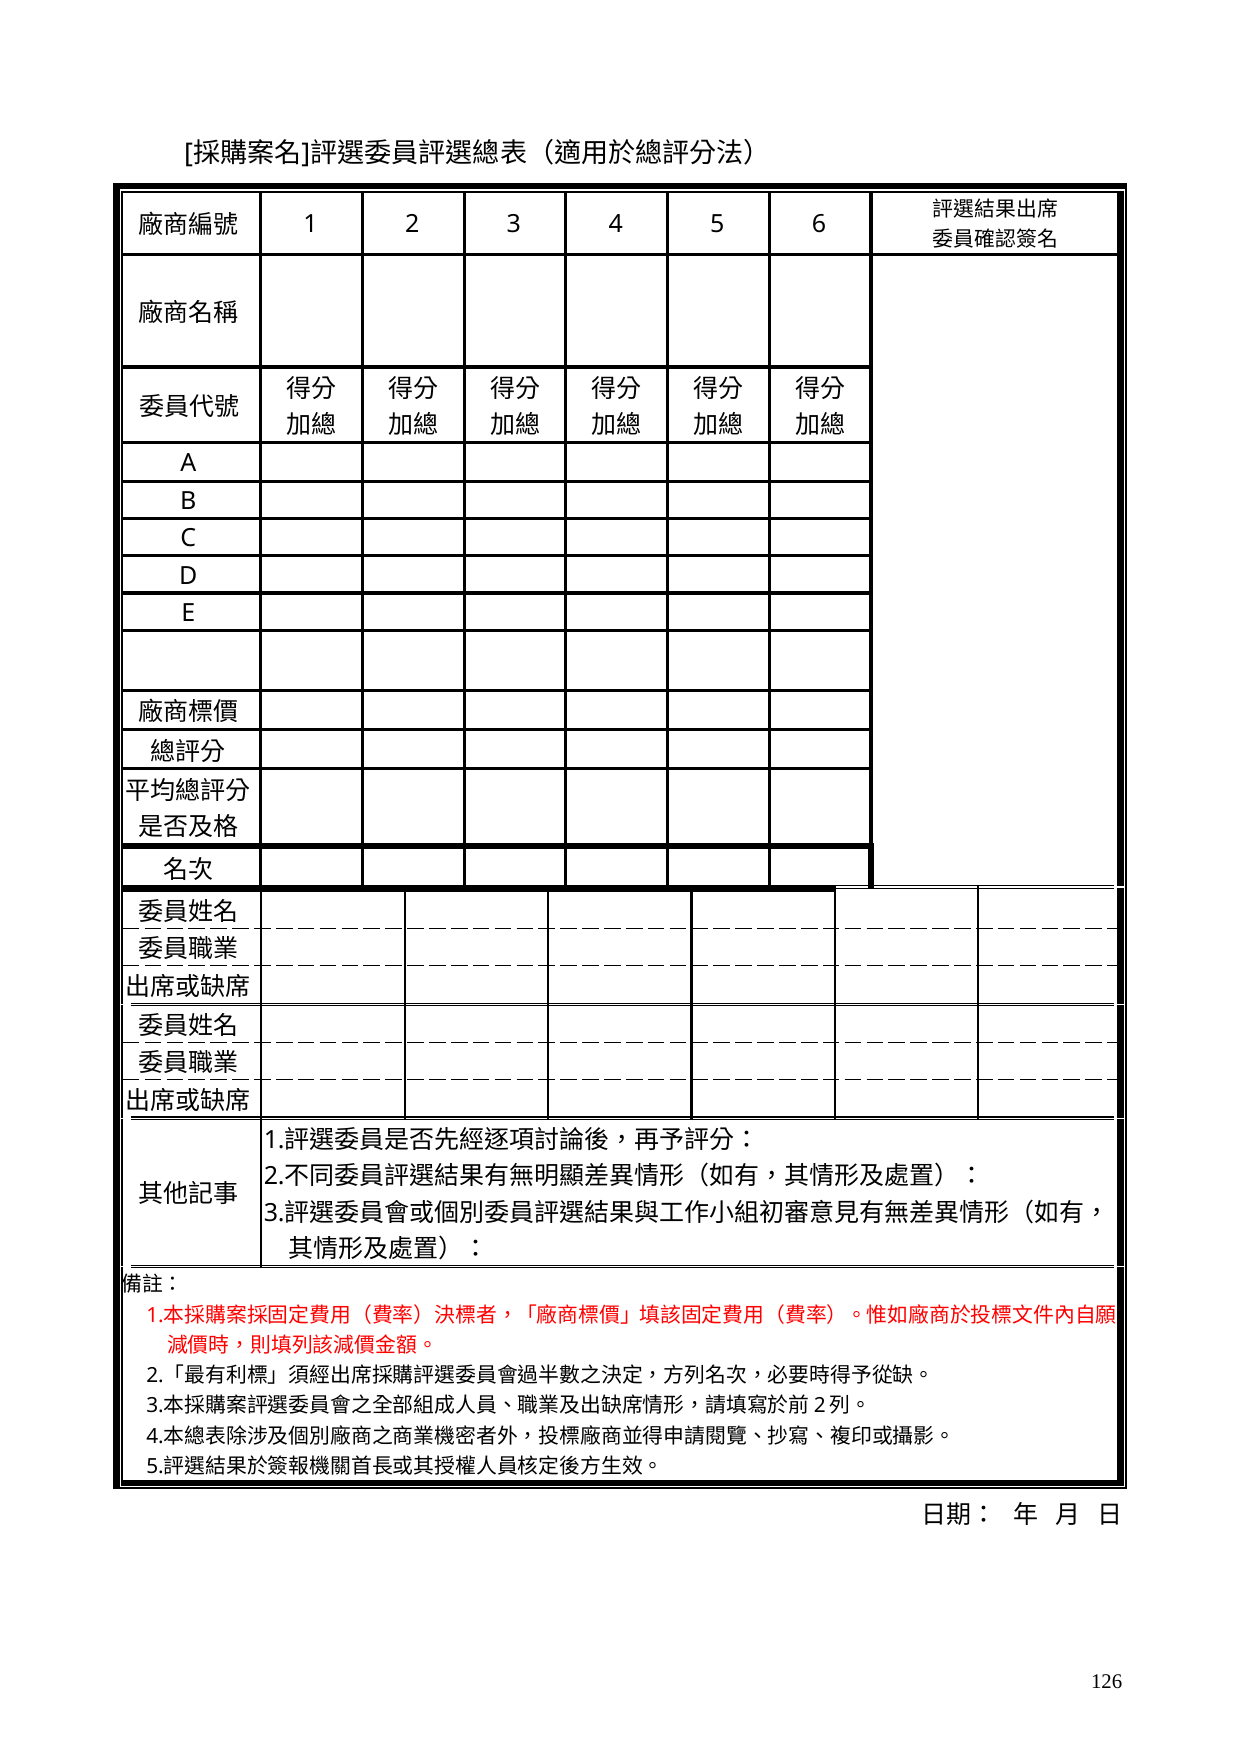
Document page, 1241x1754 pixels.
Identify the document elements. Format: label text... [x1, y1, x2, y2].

table_cell [669, 483, 768, 517]
table_cell [262, 692, 361, 728]
table_header 評選結果出席 委員確認簽名 [873, 193, 1117, 253]
table_cell [669, 595, 768, 628]
table_cell [693, 1042, 834, 1079]
table_cell A [123, 444, 259, 480]
table_cell [364, 849, 463, 885]
table_cell [262, 256, 361, 365]
table_cell [549, 892, 690, 928]
table_cell [567, 595, 666, 628]
table_cell [549, 1006, 690, 1042]
table_cell 委員姓名 [123, 1003, 260, 1042]
table_cell 得分 加總 [466, 369, 564, 441]
table_header 1 [262, 193, 361, 253]
table_cell [466, 692, 564, 728]
table_cell [567, 256, 666, 365]
table_cell B [123, 483, 259, 517]
table_cell D [123, 557, 259, 591]
table_cell [669, 770, 768, 843]
table_cell [669, 256, 768, 365]
table_cell [262, 928, 404, 965]
table_cell 總評分 [123, 731, 259, 767]
table_cell [262, 557, 361, 591]
table_cell [567, 483, 666, 517]
table_cell E [123, 595, 259, 628]
table_cell [406, 892, 547, 928]
table_header 5 [669, 193, 768, 253]
table_cell [771, 849, 868, 885]
table_cell [262, 483, 361, 517]
table_cell 得分 加總 [771, 369, 869, 441]
table_cell [466, 520, 564, 554]
table_cell [262, 849, 361, 885]
table_cell [693, 1006, 834, 1042]
table_cell [771, 632, 869, 688]
table_cell 名次 [123, 849, 259, 885]
table_cell [364, 692, 463, 728]
table_cell [669, 849, 768, 885]
table_cell [364, 557, 463, 591]
table_cell [549, 965, 690, 1002]
table_cell [771, 483, 869, 517]
table_cell [123, 632, 259, 688]
table_cell [836, 1006, 977, 1042]
table_cell C [123, 520, 259, 554]
table_header 2 [364, 193, 463, 253]
table_cell [979, 1042, 1117, 1079]
table_cell [549, 1079, 690, 1116]
table_cell [836, 1079, 977, 1116]
table_cell [873, 256, 1117, 885]
table_cell [406, 965, 547, 1002]
table_cell 平均總評分 是否及格 [123, 770, 259, 843]
table_cell [262, 1079, 404, 1116]
table_cell [669, 444, 768, 480]
table_cell [669, 520, 768, 554]
table_cell [262, 965, 404, 1002]
table_cell [771, 770, 869, 843]
table_cell [771, 520, 869, 554]
table_cell [466, 483, 564, 517]
table_cell 得分 加總 [669, 369, 768, 441]
table_cell [466, 444, 564, 480]
table_cell [466, 595, 564, 628]
table_cell [669, 632, 768, 688]
table_cell [406, 1042, 547, 1079]
table_cell [466, 731, 564, 767]
text 日期： 年 月 日 [118, 1489, 1122, 1533]
table_cell [771, 731, 869, 767]
table_cell 委員職業 [123, 928, 260, 965]
table_cell [836, 1042, 977, 1079]
table_cell 得分 加總 [567, 369, 666, 441]
table_cell [836, 889, 977, 928]
table_cell [406, 1079, 547, 1116]
table_cell [693, 1079, 834, 1116]
table_cell [262, 444, 361, 480]
table_cell [979, 1079, 1117, 1116]
table_cell [364, 520, 463, 554]
table_cell [549, 928, 690, 965]
table_cell [771, 595, 869, 628]
table_cell [549, 1042, 690, 1079]
table_cell [979, 1003, 1122, 1042]
table_cell 得分 加總 [262, 369, 361, 441]
table_cell 出席或缺席 [123, 1079, 260, 1116]
table_header 3 [466, 193, 564, 253]
table_cell [567, 770, 666, 843]
table_cell [836, 965, 977, 1002]
table_cell 得分 加總 [364, 369, 463, 441]
table_cell [567, 444, 666, 480]
table_cell [771, 256, 869, 365]
table_cell [364, 444, 463, 480]
table_cell [466, 849, 564, 885]
table_cell [466, 256, 564, 365]
table_cell 廠商名稱 [123, 256, 259, 365]
table_cell [693, 928, 834, 965]
table_cell [669, 692, 768, 728]
table_cell [669, 557, 768, 591]
table_cell [262, 1006, 404, 1042]
table_cell [669, 731, 768, 767]
table_cell 委員職業 [123, 1042, 260, 1079]
table_cell [466, 632, 564, 688]
table_cell [979, 965, 1117, 1002]
table_cell [771, 444, 869, 480]
table_cell [364, 770, 463, 843]
table_cell [979, 928, 1117, 965]
table_cell [567, 849, 666, 885]
table_cell [364, 595, 463, 628]
table_cell [262, 1042, 404, 1079]
table_header 6 [771, 193, 869, 253]
table_cell [364, 483, 463, 517]
table_cell 委員姓名 [123, 892, 260, 928]
table_cell [693, 892, 834, 928]
table_cell [262, 520, 361, 554]
table_cell [693, 965, 834, 1002]
table_cell [364, 256, 463, 365]
table_cell 其他記事 [123, 1116, 260, 1264]
table_cell [567, 632, 666, 688]
table_cell [262, 770, 361, 843]
table_cell [262, 892, 404, 928]
table_cell [364, 632, 463, 688]
table_cell [466, 557, 564, 591]
table_cell [771, 557, 869, 591]
table_header 廠商編號 [123, 193, 259, 253]
table_cell [262, 632, 361, 688]
table_cell 1.評選委員是否先經逐項討論後，再予評分： 2.不同委員評選結果有無明顯差異情形（如有，其情形及處置）： 3.評選委員會或個別委員評選結果與工作小組初審意見有無差異情形（如有，其情形及處置）： [262, 1116, 1122, 1264]
table_cell [262, 595, 361, 628]
table_cell [567, 557, 666, 591]
table_cell [262, 731, 361, 767]
table_cell [364, 731, 463, 767]
table_cell [836, 928, 977, 965]
table_cell [567, 731, 666, 767]
table_cell [771, 692, 869, 728]
table_cell [567, 520, 666, 554]
table_cell 備註： 1.本採購案採固定費用（費率）決標者，「廠商標價」填該固定費用（費率）。惟如廠商於投標文件內自願減價時，則填列該減價金額。 2.「最有利標」須經出席採購評選委員會過半數之決定，方列名次，必要時得予從缺。 3.本採購案評選委員會之全部組成人員、職業及出缺席情形，請填寫於前2列。 4.本總表除涉及個別廠商之商業機密者外，投標廠商並得申請閱覽、抄寫、複印或攝影。 5.評選結果於簽報機關首長或其授權人員核定後方生效。 [123, 1265, 1122, 1479]
text [採購案名]評選委員評選總表（適用於總評分法） [89, 131, 1122, 171]
table_header 4 [567, 193, 666, 253]
table_cell [406, 928, 547, 965]
table_cell [406, 1006, 547, 1042]
table_cell 出席或缺席 [123, 965, 260, 1002]
table_cell [979, 885, 1122, 928]
table_cell 廠商標價 [123, 692, 259, 728]
table_cell 委員代號 [123, 369, 259, 441]
table_cell [567, 692, 666, 728]
table_cell [466, 770, 564, 843]
